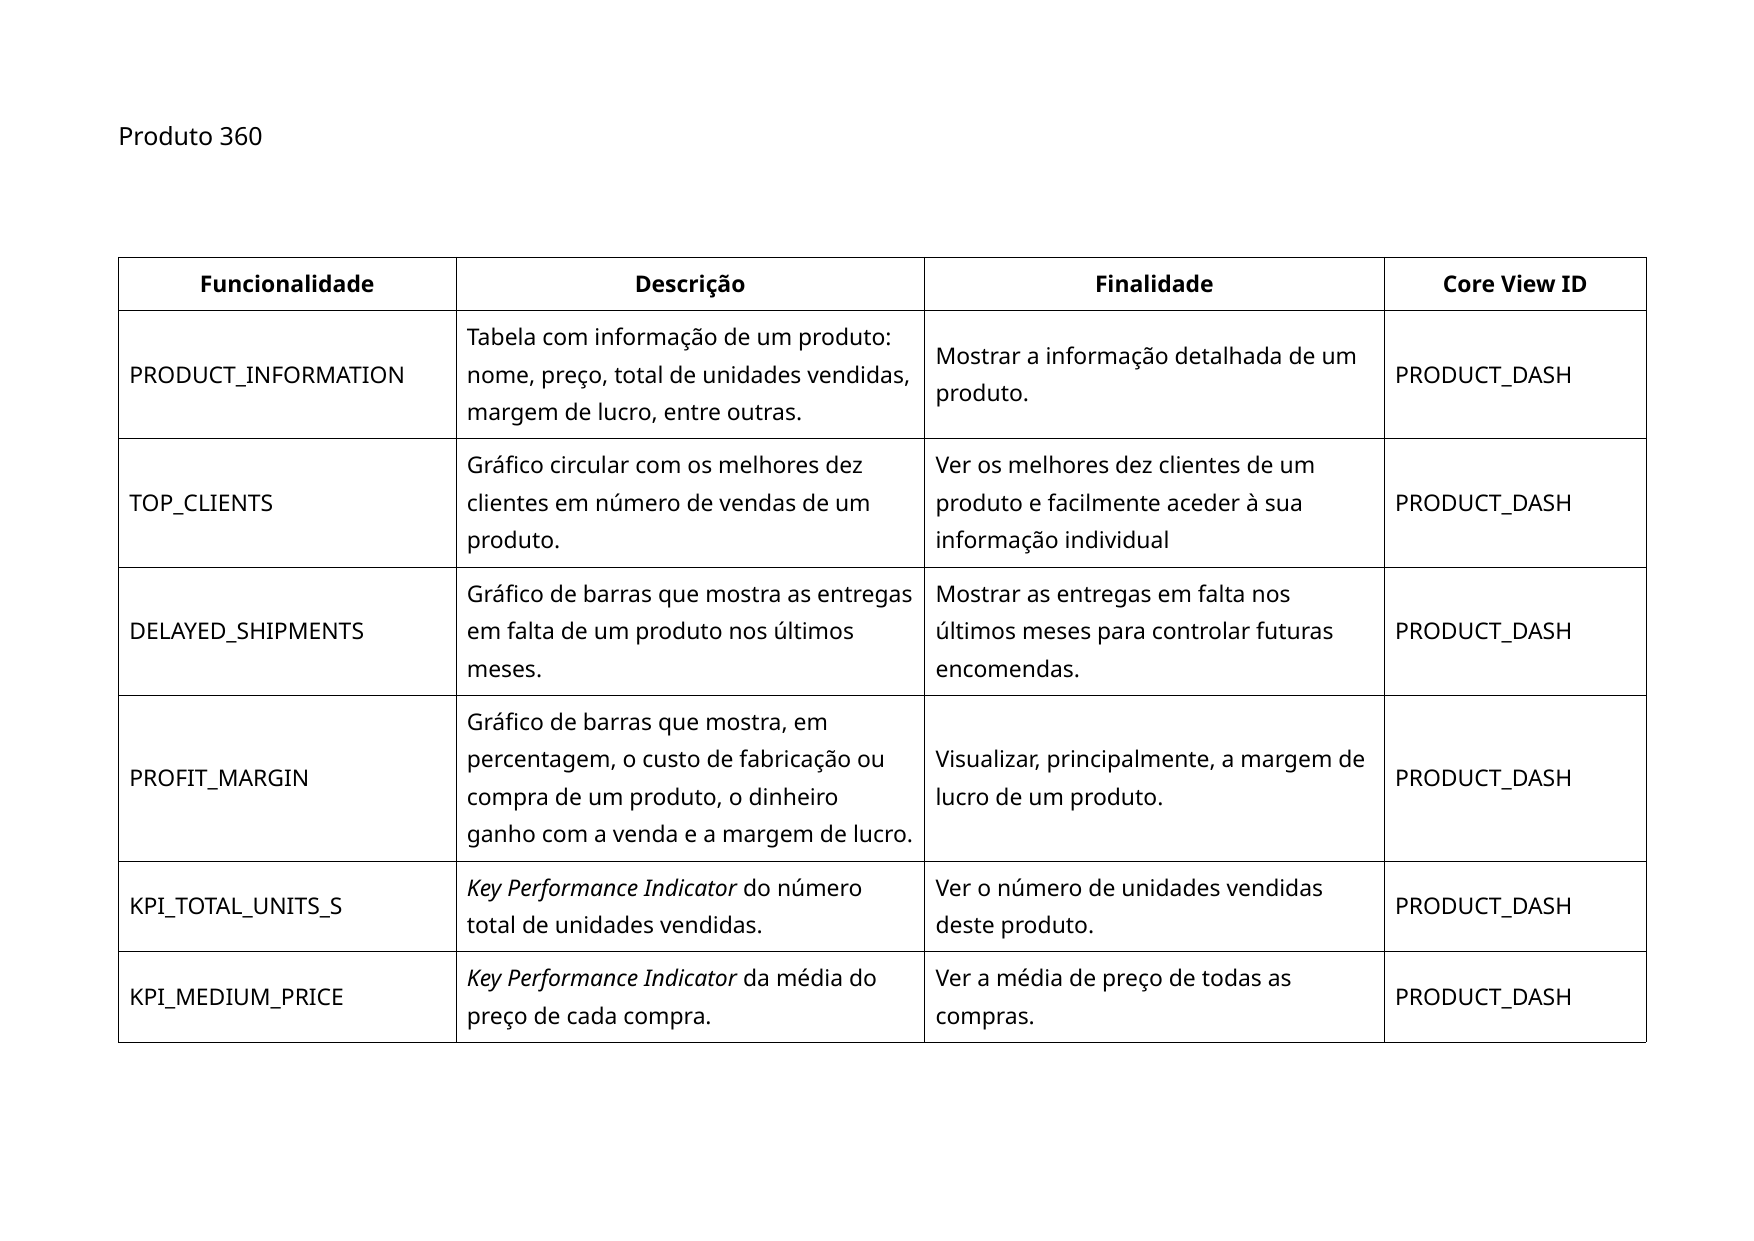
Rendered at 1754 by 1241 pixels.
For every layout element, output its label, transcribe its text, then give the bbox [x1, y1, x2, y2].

table_cell PRODUCT_DASH [1385, 568, 1646, 695]
table_cell PRODUCT_DASH [1385, 952, 1646, 1042]
table_cell Gráfico de barras que mostra, em percentagem, o custo de fabricação ou compra de um produto, o dinheiro ganho com a venda e a margem de lucro. [457, 696, 924, 861]
table_cell Key Performance Indicator do número total de unidades vendidas. [457, 862, 924, 951]
table_cell Tabela com informação de um produto: nome, preço, total de unidades vendidas, margem de lucro, entre outras. [457, 311, 924, 438]
table_cell Key Performance Indicator da média do preço de cada compra. [457, 952, 924, 1042]
table_cell PROFIT_MARGIN [119, 696, 456, 861]
table_cell Mostrar as entregas em falta nos últimos meses para controlar futuras encomendas. [925, 568, 1384, 695]
table_cell PRODUCT_INFORMATION [119, 311, 456, 438]
table_cell PRODUCT_DASH [1385, 862, 1646, 951]
table_cell KPI_MEDIUM_PRICE [119, 952, 456, 1042]
table_cell DELAYED_SHIPMENTS [119, 568, 456, 695]
table_cell PRODUCT_DASH [1385, 696, 1646, 861]
text Produto 360 [118, 118, 1636, 152]
table_cell PRODUCT_DASH [1385, 311, 1646, 438]
table_cell KPI_TOTAL_UNITS_S [119, 862, 456, 951]
table_cell Mostrar a informação detalhada de um produto. [925, 311, 1384, 438]
table_cell Gráfico de barras que mostra as entregas em falta de um produto nos últimos meses. [457, 568, 924, 695]
table_cell Visualizar, principalmente, a margem de lucro de um produto. [925, 696, 1384, 861]
table_cell Gráfico circular com os melhores dez clientes em número de vendas de um produto. [457, 439, 924, 567]
table_header Descrição [457, 258, 924, 310]
table_header Finalidade [925, 258, 1384, 310]
table_cell PRODUCT_DASH [1385, 439, 1646, 567]
table_cell Ver o número de unidades vendidas deste produto. [925, 862, 1384, 951]
table_cell TOP_CLIENTS [119, 439, 456, 567]
table_header Funcionalidade [119, 258, 456, 310]
table_cell Ver os melhores dez clientes de um produto e facilmente aceder à sua informação individual [925, 439, 1384, 567]
table_header Core View ID [1385, 258, 1646, 310]
table_cell Ver a média de preço de todas as compras. [925, 952, 1384, 1042]
